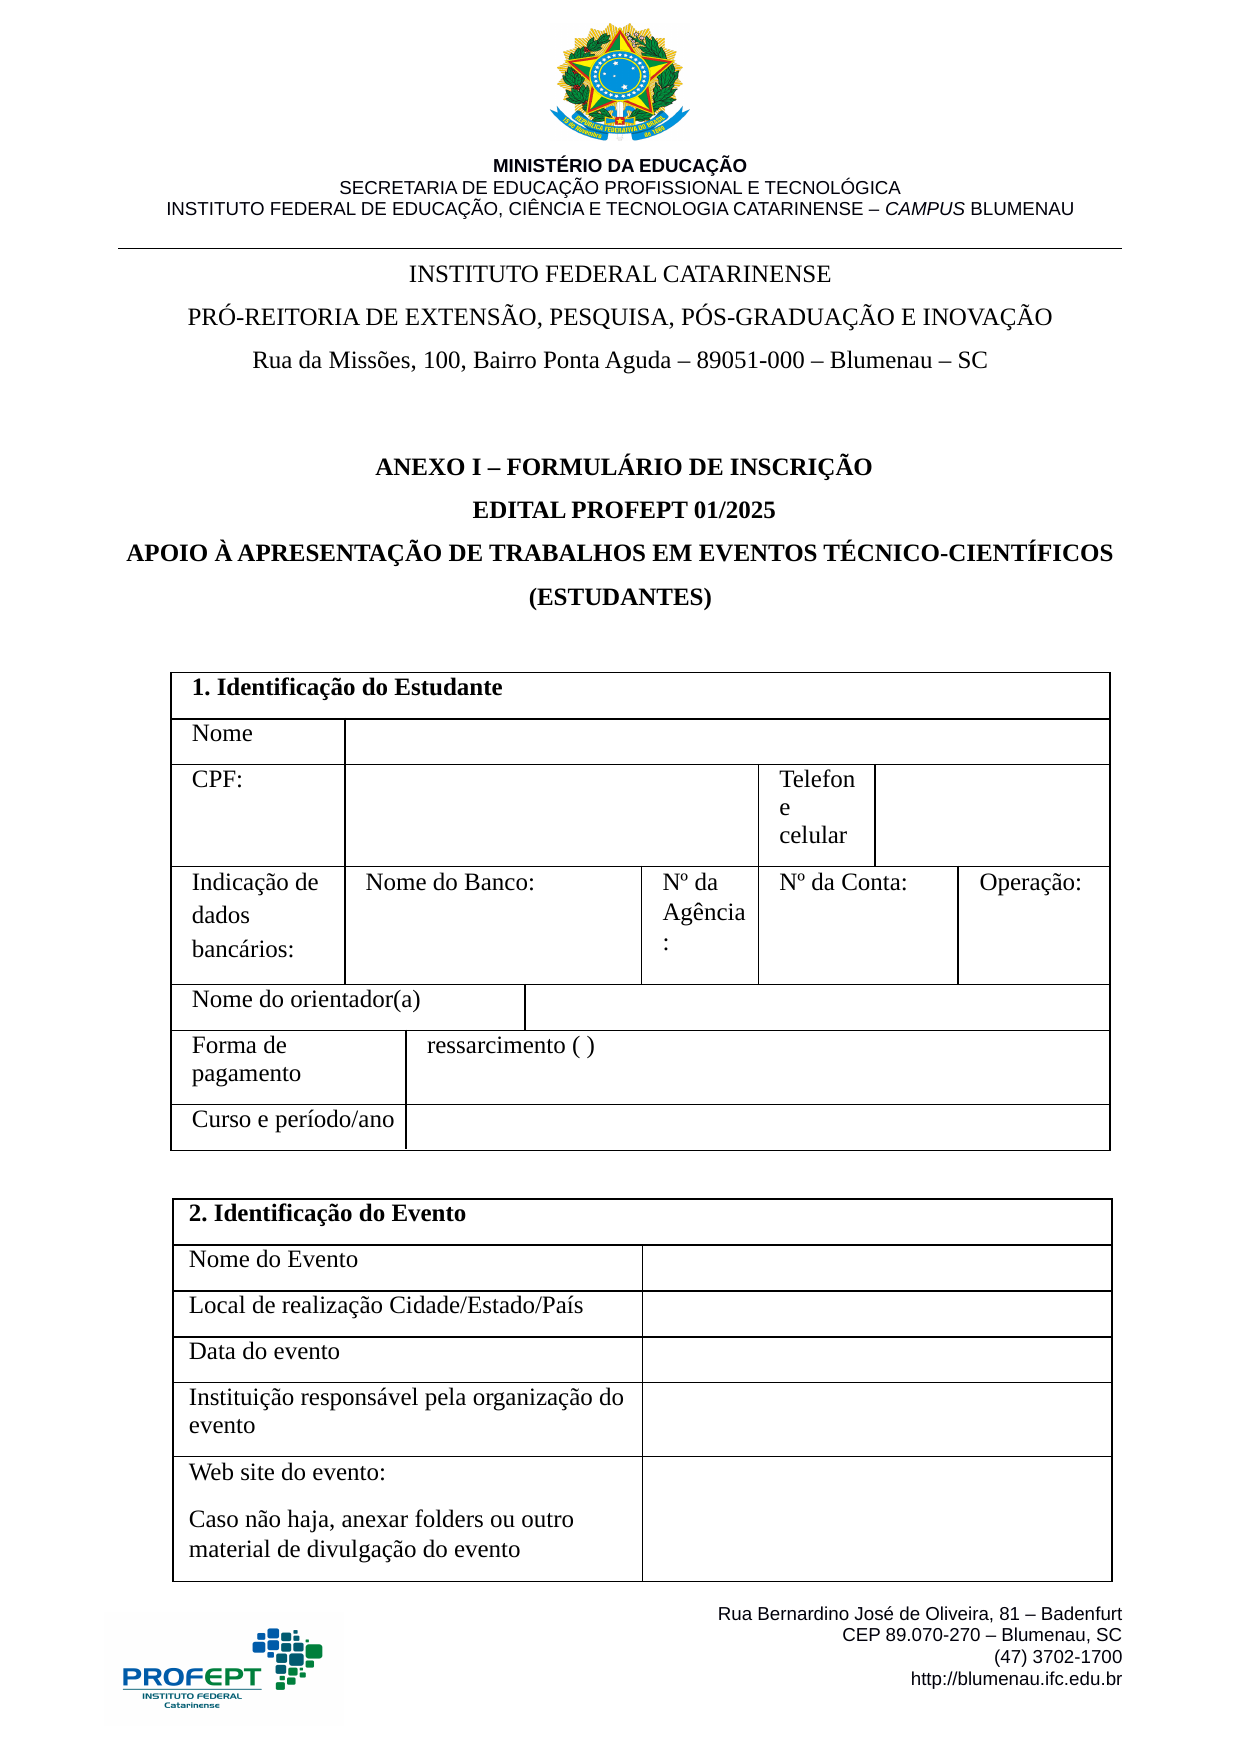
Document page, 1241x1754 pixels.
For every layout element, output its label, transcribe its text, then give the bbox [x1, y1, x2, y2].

text ANEXO I – FORMULÁRIO DE INSCRIÇÃO [304, 452, 944, 481]
table_cell [346, 720, 1109, 764]
table_cell [643, 1292, 1111, 1336]
text Rua da Missões, 100, Bairro Ponta Aguda – 89051-000 – Blumenau – SC [118, 345, 1122, 374]
table_cell Indicação de dados bancários: [172, 867, 344, 984]
table_cell Web site do evento: Caso não haja, anexar folders ou outro material de divulgação do evento [174, 1457, 642, 1581]
table_cell [346, 765, 758, 866]
text PRÓ-REITORIA DE EXTENSÃO, PESQUISA, PÓS-GRADUAÇÃO E INOVAÇÃO [118, 302, 1122, 331]
table_cell Data do evento [174, 1338, 642, 1382]
table_cell [876, 765, 1109, 866]
table_cell [643, 1338, 1111, 1382]
table_cell Forma de pagamento [172, 1031, 405, 1103]
table_cell CPF: [172, 765, 344, 866]
table_cell [407, 1105, 1109, 1149]
text APOIO À APRESENTAÇÃO DE TRABALHOS EM EVENTOS TÉCNICO-CIENTÍFICOS (ESTUDANTES) [118, 538, 1122, 610]
picture [655, 117, 662, 123]
table_cell Nome [172, 720, 344, 764]
table_cell Nº da Conta: [759, 867, 957, 984]
table_cell Instituição responsável pela organização do evento [174, 1383, 642, 1456]
table_cell Nome do Evento [174, 1246, 642, 1290]
table_cell [526, 985, 1109, 1029]
table_header 1. Identificação do Estudante [172, 673, 1109, 718]
text EDITAL PROFEPT 01/2025 [304, 495, 944, 524]
table_cell Local de realização Cidade/Estado/País [174, 1292, 642, 1336]
table_cell Nome do Banco: [346, 867, 641, 984]
table_cell [643, 1246, 1111, 1290]
table_cell Telefone celular [759, 765, 874, 866]
table_cell [643, 1457, 1111, 1581]
table_cell ressarcimento ( ) [407, 1031, 1109, 1103]
text INSTITUTO FEDERAL CATARINENSE [118, 259, 1122, 288]
table_cell [643, 1383, 1111, 1456]
table_cell Operação: [959, 867, 1109, 984]
picture [549, 23, 690, 141]
picture [103, 1612, 344, 1726]
table_cell Nome do orientador(a) [172, 985, 524, 1029]
table_header 2. Identificação do Evento [174, 1200, 1111, 1244]
table_cell Curso e período/ano [172, 1105, 405, 1149]
table_cell Nº da Agência: [642, 867, 758, 984]
